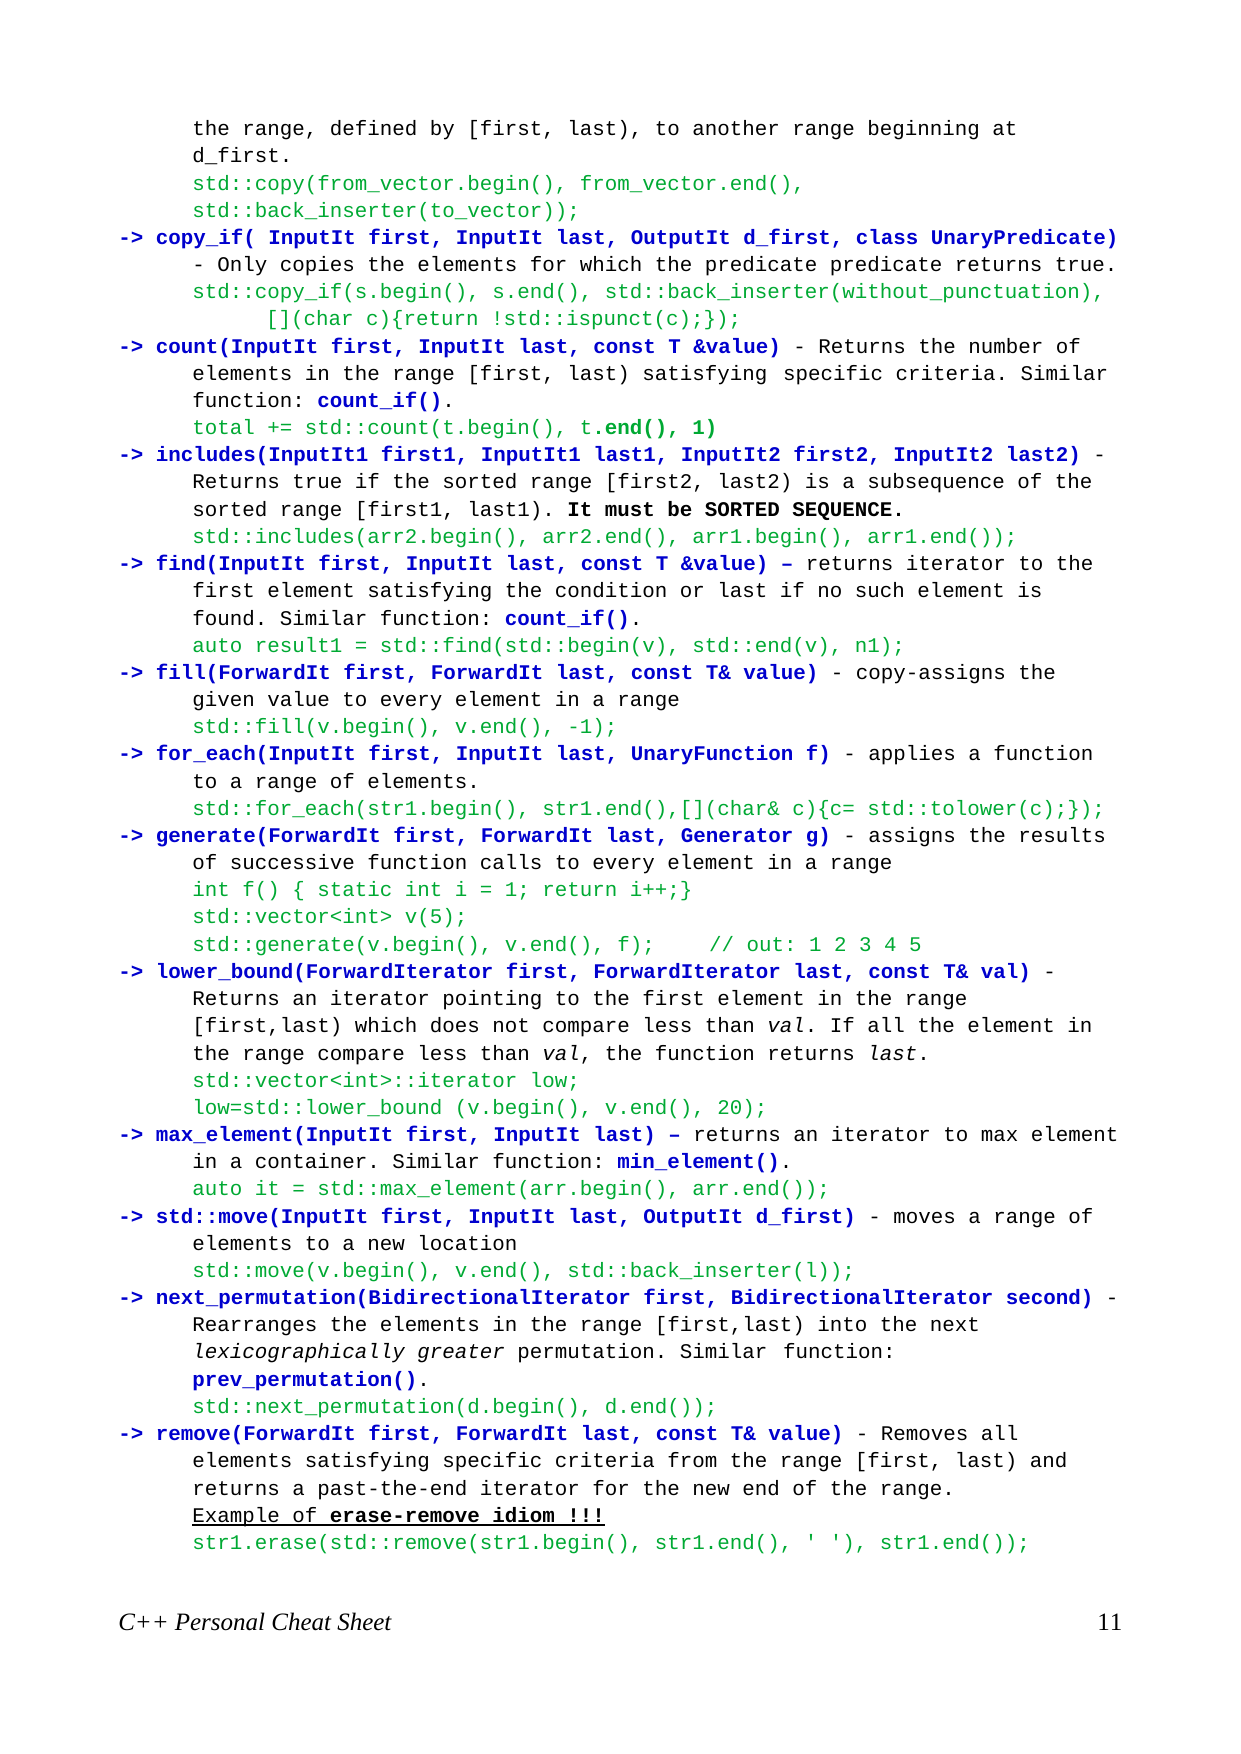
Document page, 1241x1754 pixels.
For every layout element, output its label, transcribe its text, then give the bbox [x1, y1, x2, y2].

text -> max_element(InputIt first, InputIt last) – returns an iterator to max element in a container. Similar function: min_element(). [118, 1124, 1122, 1175]
text total += std::count(t.begin(), t.end(), 1) [118, 417, 1122, 441]
text -> fill(ForwardIt first, ForwardIt last, const T& value) - copy-assigns the given value to every element in a range [118, 662, 1122, 713]
text -> lower_bound(ForwardIterator first, ForwardIterator last, const T& val) - Returns an iterator pointing to the first element in the range [first,last) which does not compare less than val. If all the element in the range compare less than val, the function returns last. [118, 961, 1122, 1066]
text -> generate(ForwardIt first, ForwardIt last, Generator g) - assigns the results of successive function calls to every element in a range [118, 825, 1122, 876]
text low=std::lower_bound (v.begin(), v.end(), 20); [118, 1097, 1122, 1121]
text -> includes(InputIt1 first1, InputIt1 last1, InputIt2 first2, InputIt2 last2) - Returns true if the sorted range [first2, last2) is a subsequence of the sorted range [first1, last1). It must be SORTED SEQUENCE. [118, 444, 1122, 522]
text the range, defined by [first, last), to another range beginning at d_first. [118, 118, 1122, 169]
text auto result1 = std::find(std::begin(v), std::end(v), n1); [118, 635, 1122, 658]
text std::copy_if(s.begin(), s.end(), std::back_inserter(without_punctuation), [](char c){return !std::ispunct(c);}); [118, 281, 1122, 332]
text -> copy_if( InputIt first, InputIt last, OutputIt d_first, class UnaryPredicate) - Only copies the elements for which the predicate predicate returns true. [118, 227, 1122, 278]
text -> std::move(InputIt first, InputIt last, OutputIt d_first) - moves a range of elements to a new location [118, 1206, 1122, 1256]
text Example of erase-remove idiom !!! [118, 1505, 1122, 1528]
text int f() { static int i = 1; return i++;} [118, 879, 1122, 903]
text std::generate(v.begin(), v.end(), f); // out: 1 2 3 4 5 [118, 934, 1122, 957]
text std::vector<int>::iterator low; [118, 1070, 1122, 1093]
text -> remove(ForwardIt first, ForwardIt last, const T& value) - Removes all elements satisfying specific criteria from the range [first, last) and returns a past-the-end iterator for the new end of the range. [118, 1423, 1122, 1501]
text -> next_permutation(BidirectionalIterator first, BidirectionalIterator second) - Rearranges the elements in the range [first,last) into the next lexicographically greater permutation. Similar function: prev_permutation(). [118, 1287, 1122, 1392]
text std::vector<int> v(5); [118, 907, 1122, 930]
text auto it = std::max_element(arr.begin(), arr.end()); [118, 1178, 1122, 1202]
text -> count(InputIt first, InputIt last, const T &value) - Returns the number of elements in the range [first, last) satisfying specific criteria. Similar function: count_if(). [118, 336, 1122, 414]
text std::move(v.begin(), v.end(), std::back_inserter(l)); [118, 1260, 1122, 1284]
text str1.erase(std::remove(str1.begin(), str1.end(), ' '), str1.end()); [118, 1532, 1122, 1556]
text -> find(InputIt first, InputIt last, const T &value) – returns iterator to the first element satisfying the condition or last if no such element is found. Similar function: count_if(). [118, 553, 1122, 631]
text std::fill(v.begin(), v.end(), -1); [118, 716, 1122, 740]
text std::next_permutation(d.begin(), d.end()); [118, 1396, 1122, 1419]
text -> for_each(InputIt first, InputIt last, UnaryFunction f) - applies a function to a range of elements. [118, 743, 1122, 794]
text std::copy(from_vector.begin(), from_vector.end(), std::back_inserter(to_vector)); [118, 172, 1122, 223]
text std::includes(arr2.begin(), arr2.end(), arr1.begin(), arr1.end()); [118, 526, 1122, 549]
text std::for_each(str1.begin(), str1.end(),[](char& c){c= std::tolower(c);}); [118, 798, 1122, 821]
